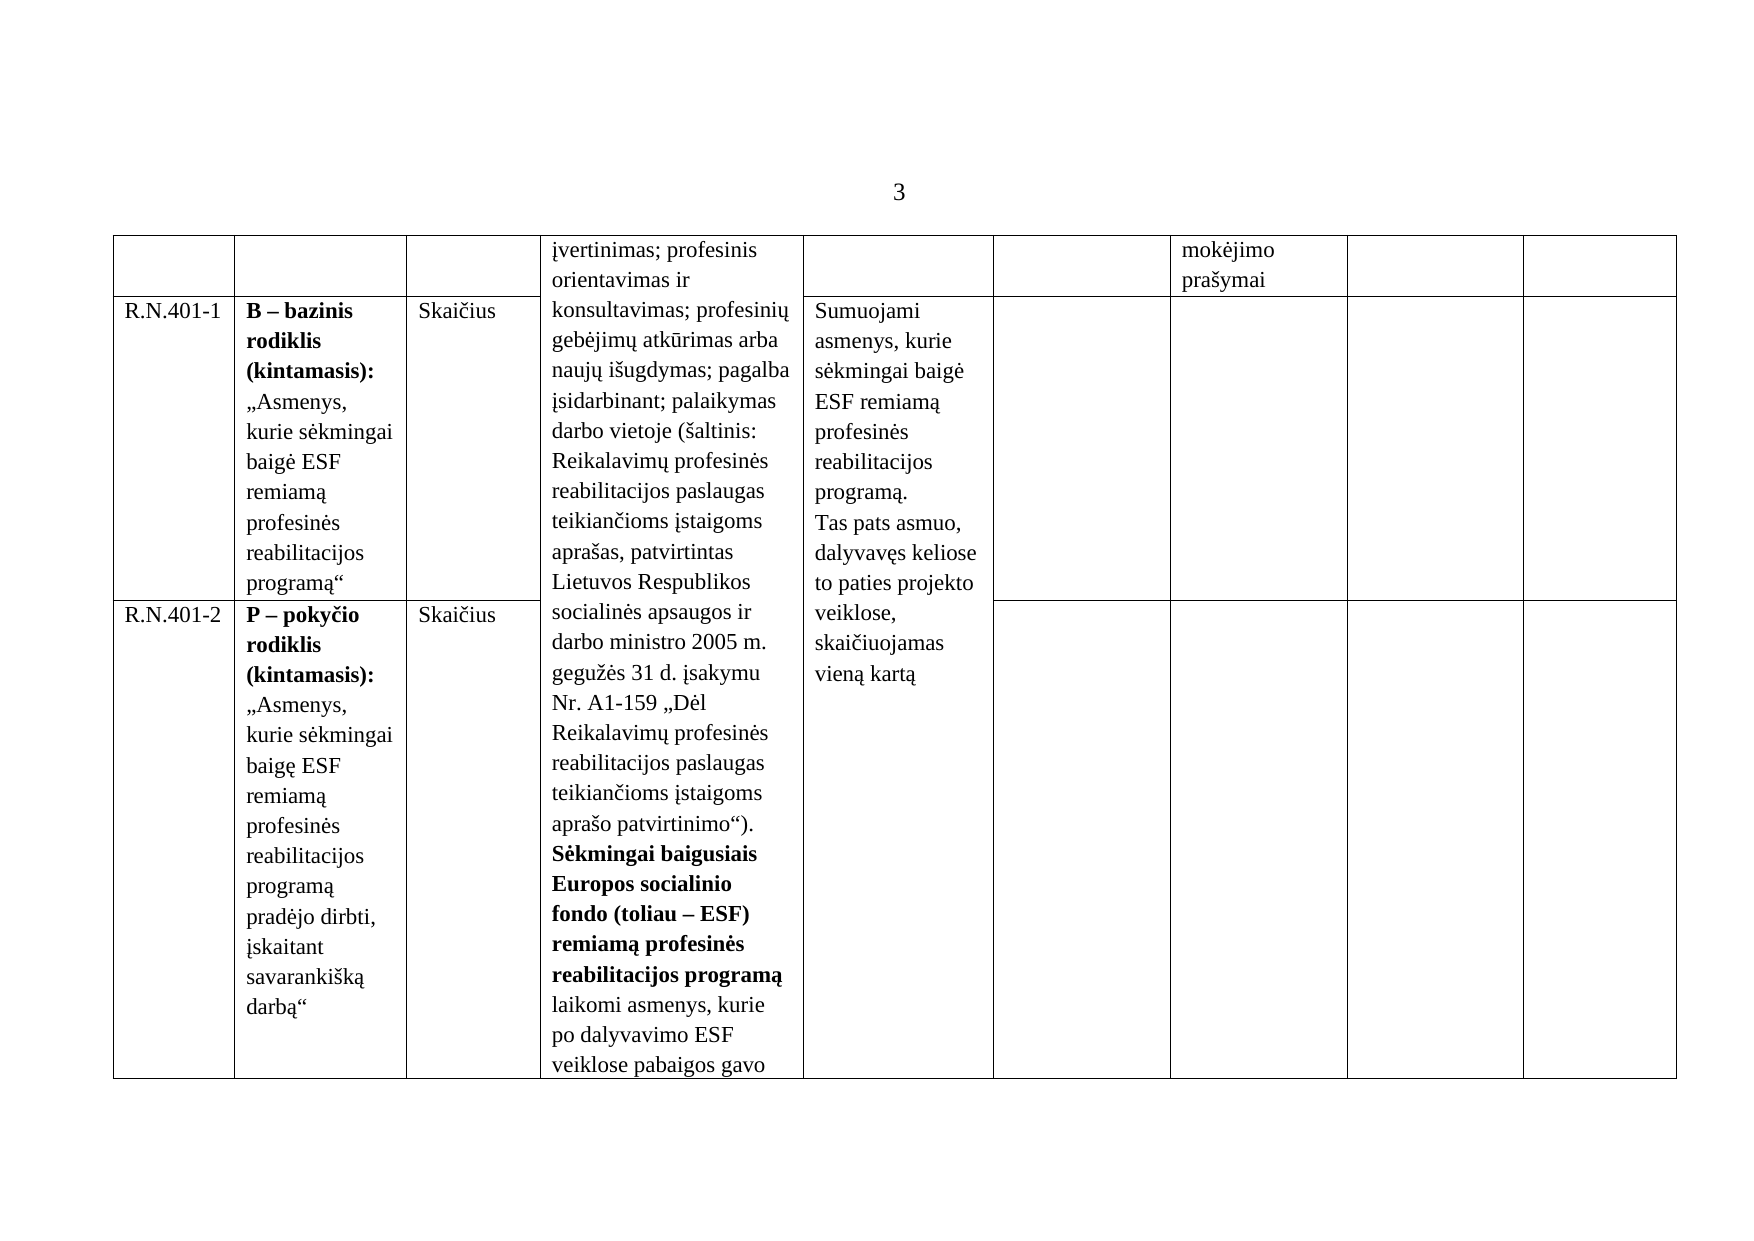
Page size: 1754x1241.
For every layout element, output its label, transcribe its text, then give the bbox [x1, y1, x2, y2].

table_cell [1677, 296, 1689, 600]
table_cell [804, 236, 993, 296]
table_cell Skaičius [407, 297, 540, 600]
table_cell [1524, 297, 1676, 600]
table_cell [1348, 297, 1523, 600]
table_cell [994, 601, 1170, 1078]
table_cell mokėjimo prašymai [1171, 236, 1347, 296]
table_cell [1171, 601, 1347, 1078]
table_cell [994, 297, 1170, 600]
table_cell [1524, 601, 1676, 1078]
table_cell [1171, 297, 1347, 600]
table_cell [235, 236, 406, 296]
table_cell [1677, 235, 1689, 296]
table_cell B – bazinis rodiklis (kintamasis): „Asmenys, kurie sėkmingai baigė ESF remiamą profesinės reabilitacijos programą“ [235, 297, 406, 600]
table_cell [1524, 236, 1676, 296]
table_cell P – pokyčio rodiklis (kintamasis): „Asmenys, kurie sėkmingai baigę ESF remiamą profesinės reabilitacijos programą pradėjo dirbti, įskaitant savarankišką darbą“ [235, 601, 406, 1078]
table_cell R.N.401-2 [114, 601, 234, 1078]
table_cell [1677, 600, 1689, 1078]
table_cell [1348, 601, 1523, 1078]
table_cell Sumuojami asmenys, kurie sėkmingai baigė ESF remiamą profesinės reabilitacijos programą. Tas pats asmuo, dalyvavęs keliose to paties projekto veiklose, skaičiuojamas vieną kartą [804, 297, 993, 1078]
table_cell [407, 236, 540, 296]
table_cell R.N.401-1 [114, 297, 234, 600]
table_cell [994, 236, 1170, 296]
table_cell Skaičius [407, 601, 540, 1078]
table_cell įvertinimas; profesinis orientavimas ir konsultavimas; profesinių gebėjimų atkūrimas arba naujų išugdymas; pagalba įsidarbinant; palaikymas darbo vietoje (šaltinis: Reikalavimų profesinės reabilitacijos paslaugas teikiančioms įstaigoms aprašas, patvirtintas Lietuvos Respublikos socialinės apsaugos ir darbo ministro 2005 m. gegužės 31 d. įsakymu Nr. A1-159 „Dėl Reikalavimų profesinės reabilitacijos paslaugas teikiančioms įstaigoms aprašo patvirtinimo“). Sėkmingai baigusiais Europos socialinio fondo (toliau – ESF) remiamą profesinės reabilitacijos programą laikomi asmenys, kurie po dalyvavimo ESF veiklose pabaigos gavo [541, 236, 803, 1078]
table_cell [1348, 236, 1523, 296]
table_cell [114, 236, 234, 296]
